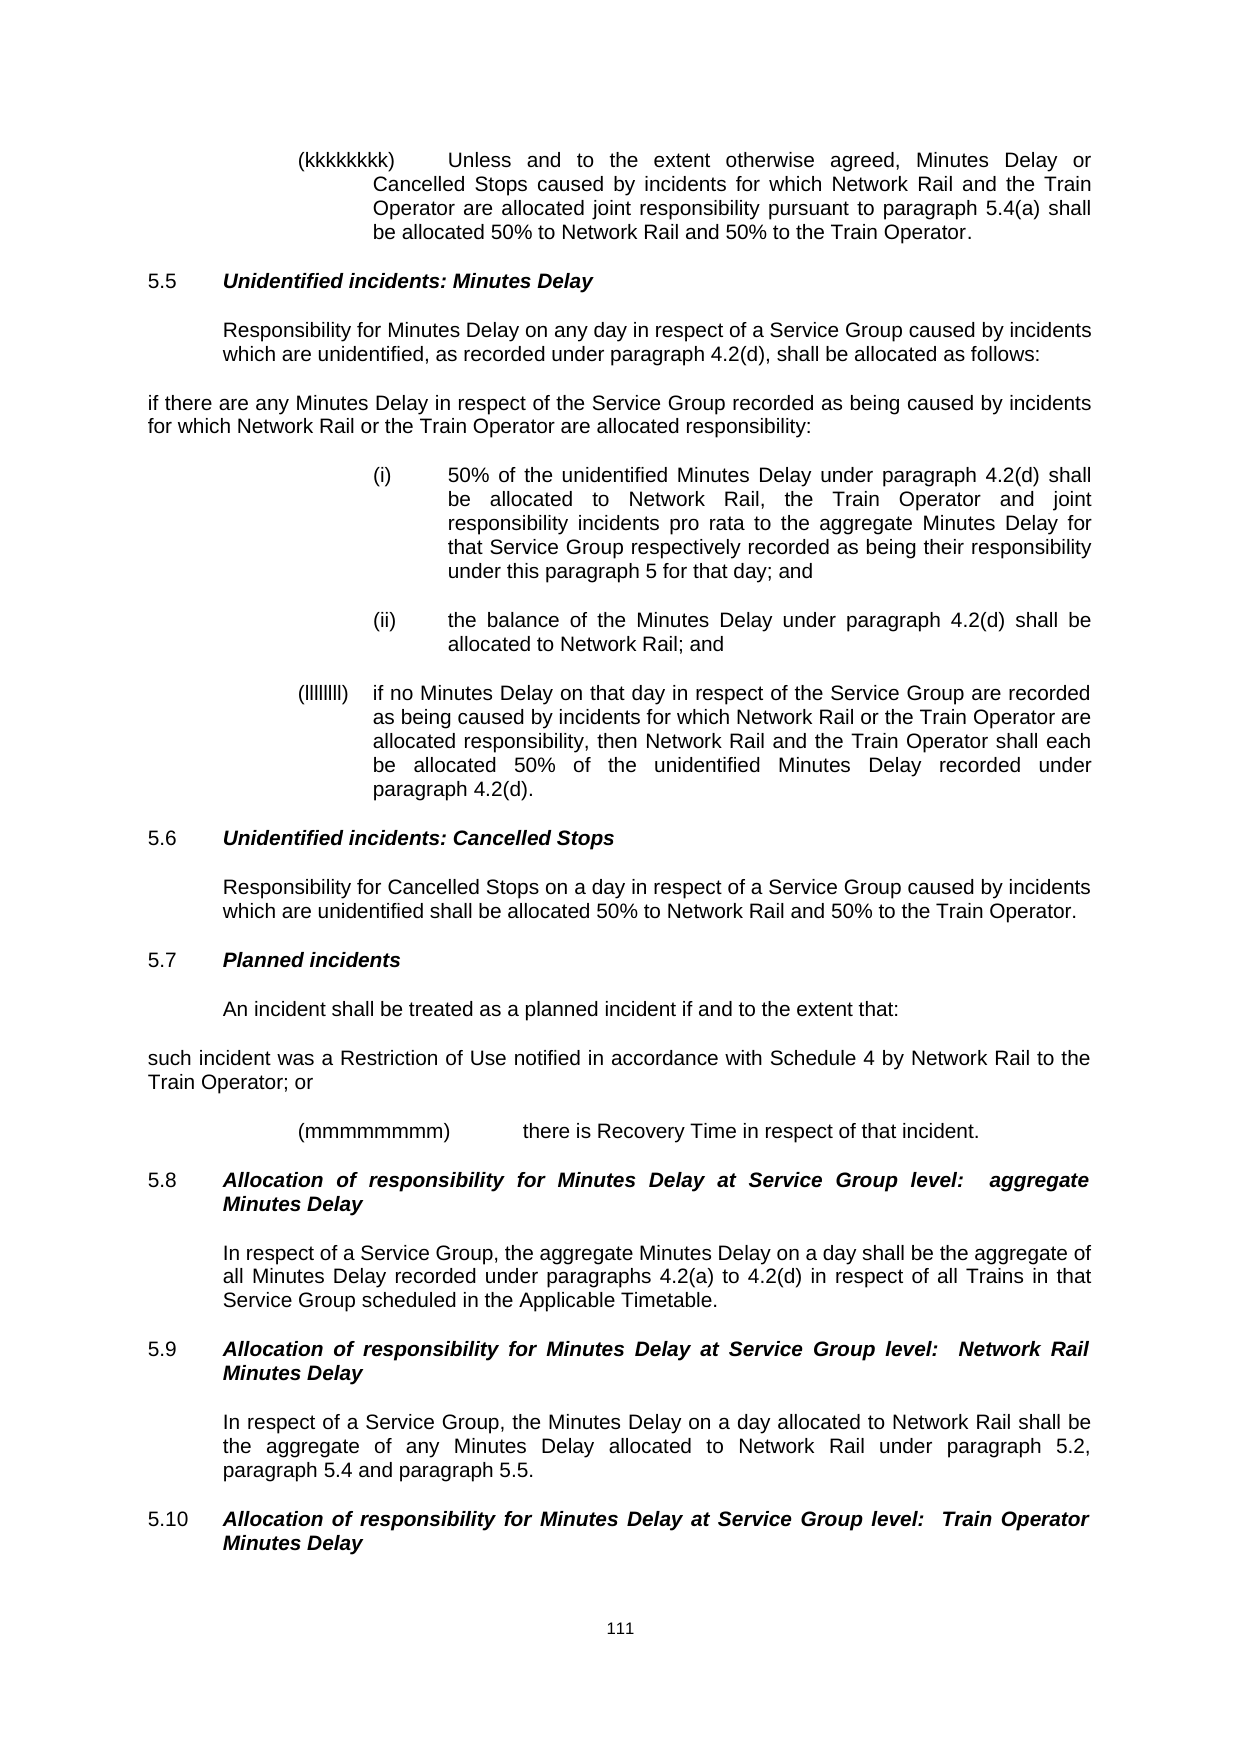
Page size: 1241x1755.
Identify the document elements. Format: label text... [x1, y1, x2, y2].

text In respect of a Service Group, the aggregate Minutes Delay on a day shall be the aggregate of all Minutes Delay recorded under paragraphs 4.2(a) to 4.2(d) in respect of all Trains in that Service Group scheduled in the Applicable Timetable. [223, 1240, 1093, 1312]
subtitle 50% of the unidentified Minutes Delay under paragraph 4.2(d) shall be allocated to Network Rail, the Train Operator and joint responsibility incidents pro rata to the aggregate Minutes Delay for that Service Group respectively recorded as being their responsibility under this paragraph 5 for that day; and [373, 463, 1093, 583]
subtitle the balance of the Minutes Delay under paragraph 4.2(d) shall be allocated to Network Rail; and [373, 608, 1093, 656]
subtitle Unless and to the extent otherwise agreed, Minutes Delay or Cancelled Stops caused by incidents for which Network Rail and the Train Operator are allocated joint responsibility pursuant to paragraph 5.4(a) shall be allocated 50% to Network Rail and 50% to the Train Operator. [298, 148, 1093, 243]
list Allocation of responsibility for Minutes Delay at Service Group level: aggregate Minutes Delay [148, 1167, 1093, 1215]
list Allocation of responsibility for Minutes Delay at Service Group level: Train Operator Minutes Delay [148, 1507, 1093, 1555]
subtitle such incident was a Restriction of Use notified in accordance with Schedule 4 by Network Rail to the Train Operator; or [148, 1046, 1093, 1093]
subtitle there is Recovery Time in respect of that incident. [298, 1118, 1093, 1142]
text Responsibility for Minutes Delay on any day in respect of a Service Group caused by incidents which are unidentified, as recorded under paragraph 4.2(d), shall be allocated as follows: [223, 317, 1093, 365]
subtitle if no Minutes Delay on that day in respect of the Service Group are recorded as being caused by incidents for which Network Rail or the Train Operator are allocated responsibility, then Network Rail and the Train Operator shall each be allocated 50% of the unidentified Minutes Delay recorded under paragraph 4.2(d). [298, 681, 1093, 801]
list Allocation of responsibility for Minutes Delay at Service Group level: Network Rail Minutes Delay [148, 1337, 1093, 1385]
text Responsibility for Cancelled Stops on a day in respect of a Service Group caused by incidents which are unidentified shall be allocated 50% to Network Rail and 50% to the Train Operator. [223, 875, 1093, 923]
subtitle if there are any Minutes Delay in respect of the Service Group recorded as being caused by incidents for which Network Rail or the Train Operator are allocated responsibility: [148, 390, 1093, 438]
list Unidentified incidents: Minutes Delay [148, 268, 1093, 292]
text In respect of a Service Group, the Minutes Delay on a day allocated to Network Rail shall be the aggregate of any Minutes Delay allocated to Network Rail under paragraph 5.2, paragraph 5.4 and paragraph 5.5. [223, 1410, 1093, 1482]
text An incident shall be treated as a planned incident if and to the extent that: [223, 997, 1093, 1021]
list Planned incidents [148, 948, 1093, 972]
list Unidentified incidents: Cancelled Stops [148, 826, 1093, 850]
